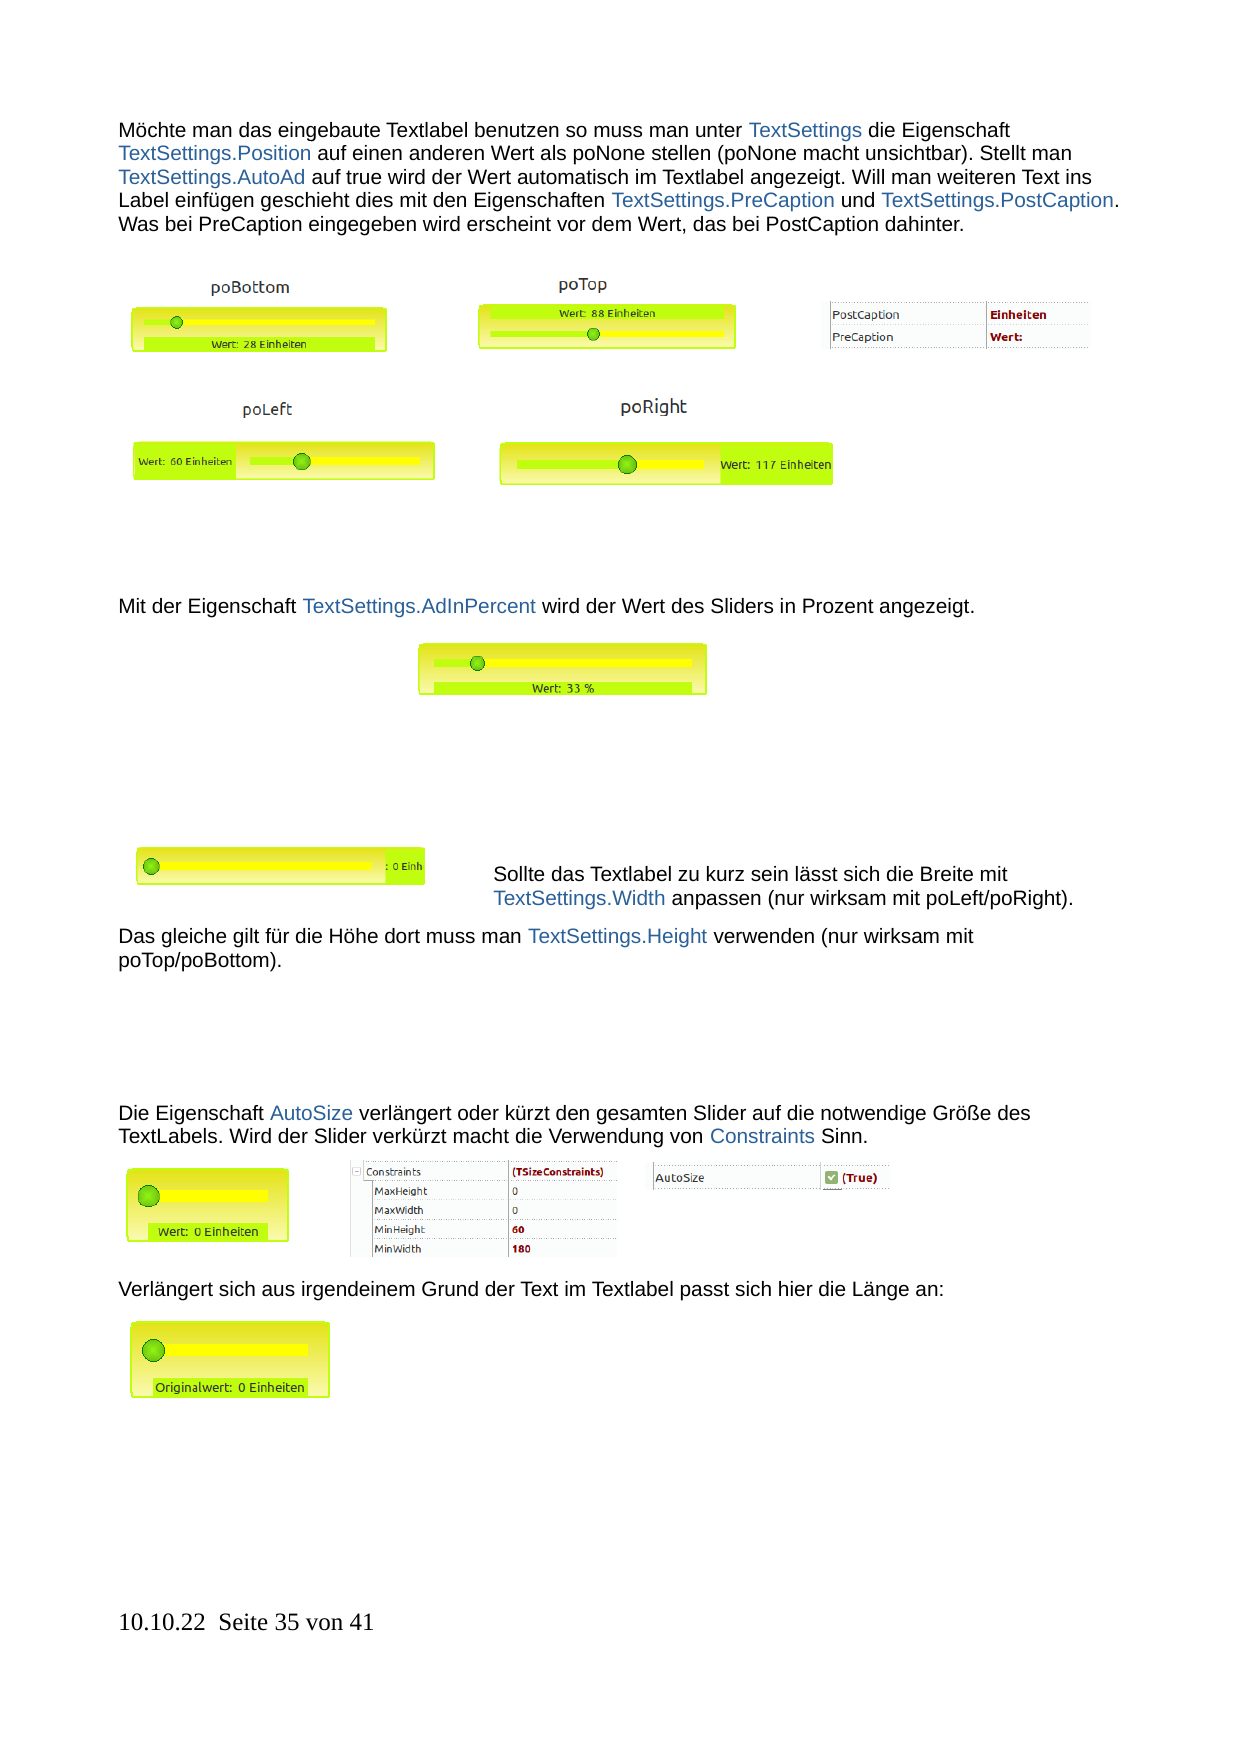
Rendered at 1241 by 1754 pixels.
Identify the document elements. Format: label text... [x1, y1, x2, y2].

picture [821, 301, 1091, 349]
picture [120, 395, 445, 493]
picture [118, 270, 399, 364]
text Sollte das Textlabel zu kurz sein lässt sich die Breite mit TextSettings.Width anpassen (nur wirksam mit poLeft/poRight). [118, 863, 1122, 910]
text Mit der Eigenschaft TextSettings.AdInPercent wird der Wert des Sliders in Prozent angezeigt. [118, 595, 1122, 619]
picture [118, 1160, 303, 1251]
picture [480, 386, 842, 494]
text Möchte man das eingebaute Textlabel benutzen so muss man unter TextSettings die Eigenschaft TextSettings.Position auf einen anderen Wert als poNone stellen (poNone macht unsichtbar). Stellt man TextSettings.AutoAd auf true wird der Wert automatisch im Textlabel angezeigt. Will man weiteren Text ins Label einfügen geschieht dies mit den Eigenschaften TextSettings.PreCaption und TextSettings.PostCaption. Was bei PreCaption eingegeben wird erscheint vor dem Wert, das bei PostCaption dahinter. [118, 118, 1122, 236]
picture [126, 836, 438, 894]
picture [644, 1162, 890, 1190]
picture [348, 1160, 618, 1257]
text Das gleiche gilt für die Höhe dort muss man TextSettings.Height verwenden (nur wirksam mit poTop/poBottom). [118, 924, 1122, 972]
picture [469, 270, 749, 358]
picture [123, 1314, 338, 1406]
text Verlängert sich aus irgendeinem Grund der Text im Textlabel passt sich hier die Länge an: [118, 1278, 1122, 1301]
text Die Eigenschaft AutoSize verlängert oder kürzt den gesamten Slider auf die notwendige Größe des TextLabels. Wird der Slider verkürzt macht die Verwendung von Constraints Sinn. [118, 1101, 1122, 1148]
picture [409, 633, 715, 705]
